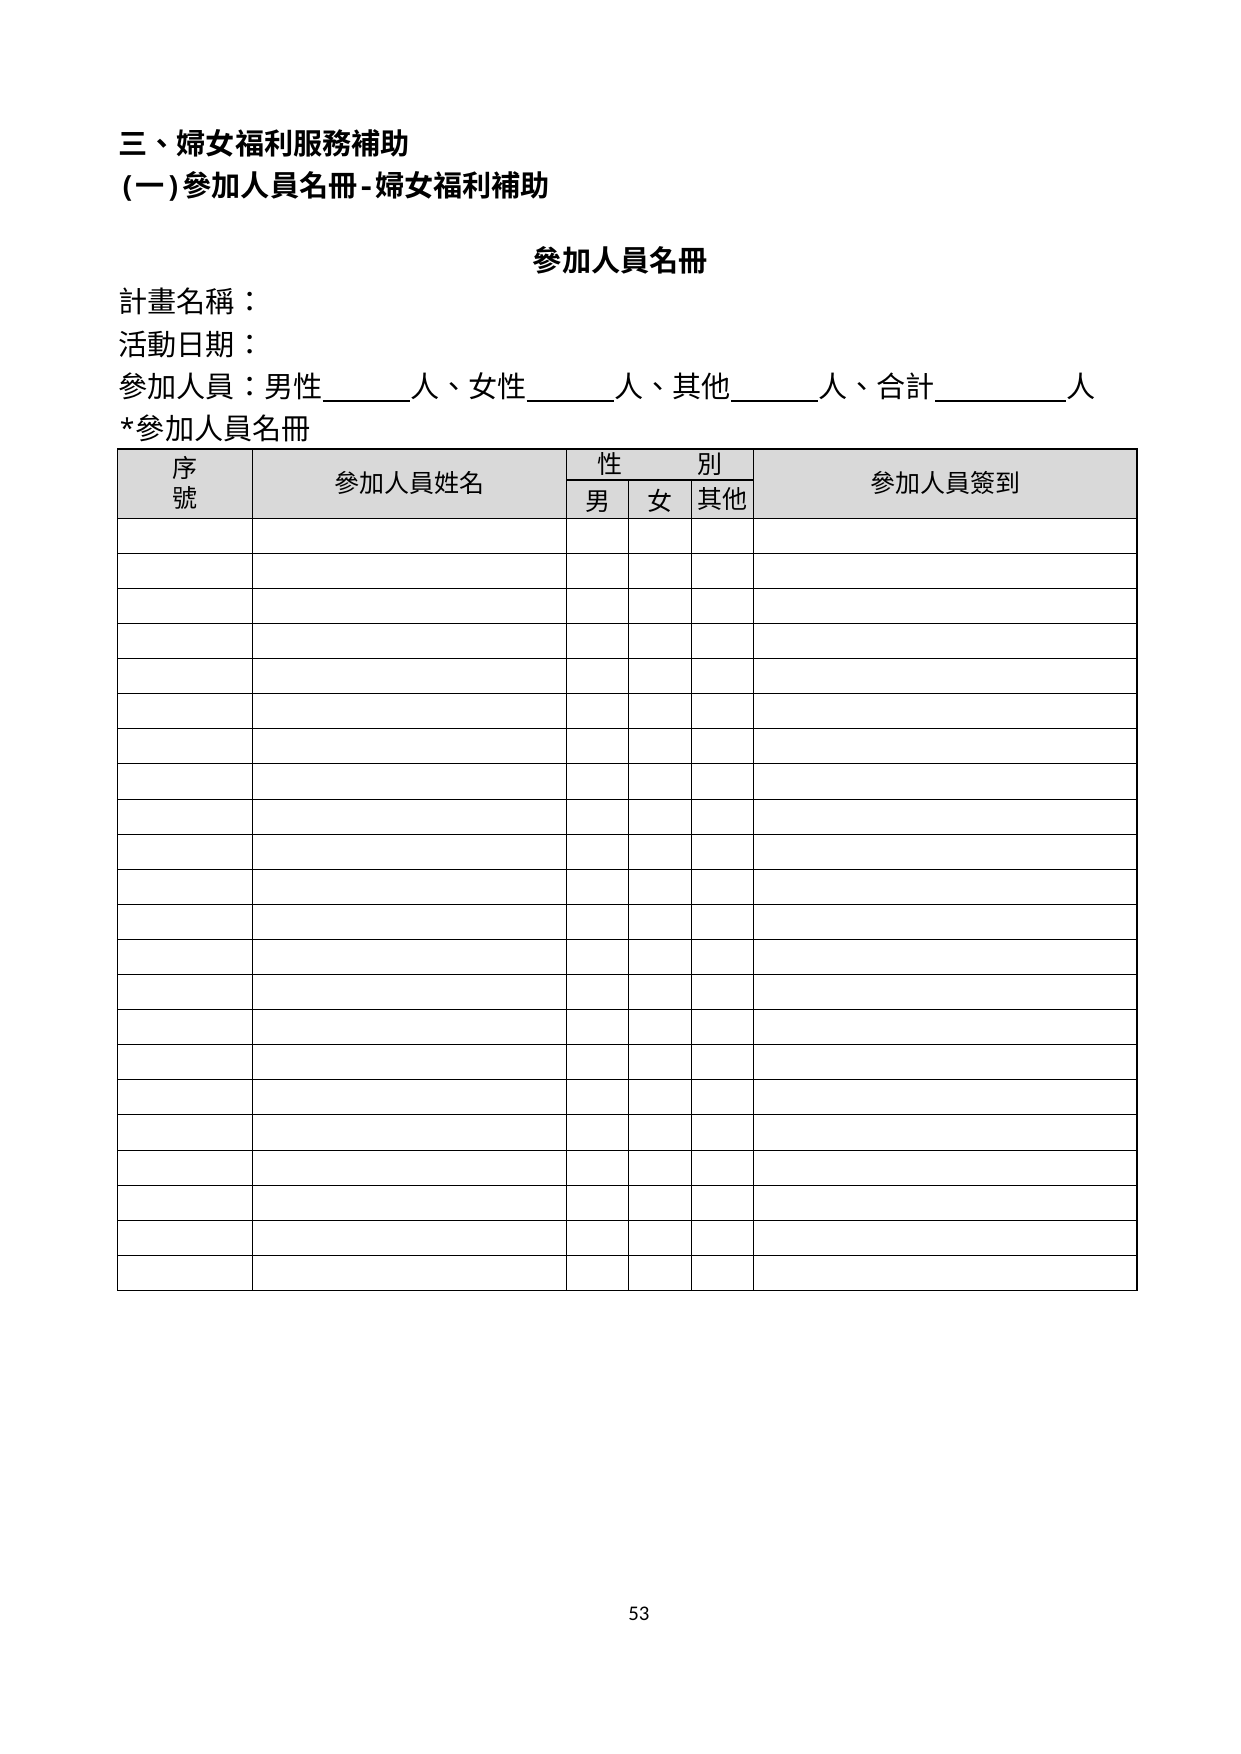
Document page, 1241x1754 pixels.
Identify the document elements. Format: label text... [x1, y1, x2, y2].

table_cell [253, 870, 566, 904]
table_cell [118, 764, 252, 798]
table_cell [629, 835, 691, 869]
table_cell [692, 1151, 753, 1184]
table_cell 女 [629, 481, 691, 518]
table_cell [567, 835, 628, 869]
table_cell [754, 554, 1136, 588]
table_cell [253, 940, 566, 974]
table_cell [629, 1221, 691, 1255]
table_cell [567, 519, 628, 553]
table_cell [692, 729, 753, 763]
table_cell [754, 764, 1136, 798]
table_cell [754, 1080, 1136, 1114]
table_cell [118, 835, 252, 869]
table_cell [629, 519, 691, 553]
table_cell [629, 870, 691, 904]
table_cell 其他 [692, 481, 753, 518]
table_cell [253, 589, 566, 623]
table_cell [629, 1115, 691, 1149]
table_cell [118, 1256, 252, 1290]
table_cell [567, 659, 628, 693]
table_cell [692, 870, 753, 904]
table_cell [253, 905, 566, 939]
table_cell [118, 1115, 252, 1149]
table_cell [253, 1186, 566, 1220]
table_cell [692, 835, 753, 869]
table_cell [629, 554, 691, 588]
table_cell [567, 1151, 628, 1184]
table_cell [629, 905, 691, 939]
table_cell [754, 1256, 1136, 1290]
table_cell [253, 764, 566, 798]
subtitle 三、婦女福利服務補助 [118, 120, 1122, 163]
table_cell [567, 1186, 628, 1220]
table_cell [692, 764, 753, 798]
table_cell [118, 870, 252, 904]
table_cell [754, 659, 1136, 693]
table_cell [567, 1221, 628, 1255]
table_cell [692, 800, 753, 833]
table_cell [692, 659, 753, 693]
table_cell [118, 1010, 252, 1044]
table_cell [118, 940, 252, 974]
table_cell [118, 554, 252, 588]
subtitle (一)參加人員名冊-婦女福利補助 [118, 163, 1122, 205]
table_header 參加人員姓名 [253, 450, 566, 518]
table_cell [118, 1221, 252, 1255]
table_cell [118, 729, 252, 763]
table_cell [754, 589, 1136, 623]
table_cell [692, 1045, 753, 1079]
table_cell [692, 554, 753, 588]
table_cell [629, 659, 691, 693]
table_cell [567, 589, 628, 623]
table_cell [567, 800, 628, 833]
table_cell [692, 519, 753, 553]
table_cell [629, 589, 691, 623]
table_header 序 號 [118, 450, 252, 518]
table_cell [754, 975, 1136, 1009]
text *參加人員名冊 [118, 406, 1122, 448]
table_cell [567, 729, 628, 763]
table_cell [253, 1115, 566, 1149]
table_cell [118, 694, 252, 728]
table_cell [567, 1045, 628, 1079]
table_cell [692, 1080, 753, 1114]
table_cell [754, 519, 1136, 553]
text 計畫名稱： [118, 279, 1122, 321]
table_cell [253, 624, 566, 658]
table_cell [629, 624, 691, 658]
table_cell [754, 940, 1136, 974]
table_cell [629, 940, 691, 974]
table_cell [692, 1221, 753, 1255]
table_cell [629, 1010, 691, 1044]
table_cell [692, 694, 753, 728]
text 參加人員名冊 [118, 245, 1122, 279]
table_cell [118, 1186, 252, 1220]
table_cell [118, 905, 252, 939]
table_cell [567, 1080, 628, 1114]
table_cell [118, 975, 252, 1009]
table_cell [253, 519, 566, 553]
table_cell [692, 1115, 753, 1149]
table_cell [754, 1045, 1136, 1079]
table_cell [567, 975, 628, 1009]
table_cell [567, 764, 628, 798]
table_cell [118, 624, 252, 658]
table_cell [253, 800, 566, 833]
table_cell [567, 870, 628, 904]
table_cell [567, 1115, 628, 1149]
table_cell [567, 1010, 628, 1044]
table_cell [567, 554, 628, 588]
table_cell [253, 1256, 566, 1290]
table_cell [754, 624, 1136, 658]
table_cell [629, 764, 691, 798]
table_cell [118, 800, 252, 833]
table_cell [754, 870, 1136, 904]
table_header 性 別 [567, 450, 753, 479]
table_cell [253, 1010, 566, 1044]
table_cell [629, 1186, 691, 1220]
table_cell [567, 624, 628, 658]
table_cell [754, 729, 1136, 763]
table_cell [629, 1256, 691, 1290]
table_cell [754, 1010, 1136, 1044]
table_cell [629, 729, 691, 763]
table_cell [118, 1151, 252, 1184]
table_cell [754, 1221, 1136, 1255]
table_cell [754, 905, 1136, 939]
table_cell [754, 1115, 1136, 1149]
table_cell [754, 1151, 1136, 1184]
table_cell [629, 1045, 691, 1079]
table_cell [253, 729, 566, 763]
table_cell [629, 975, 691, 1009]
table_cell [118, 1045, 252, 1079]
table_cell [253, 1045, 566, 1079]
table_cell [253, 835, 566, 869]
table_cell [629, 694, 691, 728]
table_cell [118, 589, 252, 623]
table_cell [567, 905, 628, 939]
table_cell [629, 1151, 691, 1184]
text 參加人員：男性 人、女性 人、其他 人、合計 人 [118, 363, 1122, 406]
table_cell [692, 1010, 753, 1044]
table_cell [253, 554, 566, 588]
table_cell [692, 940, 753, 974]
table_cell [253, 1221, 566, 1255]
table_cell [567, 1256, 628, 1290]
table_cell [567, 940, 628, 974]
table_cell [253, 659, 566, 693]
table_cell [754, 835, 1136, 869]
table_cell [253, 1080, 566, 1114]
table_cell [629, 1080, 691, 1114]
table_cell [692, 624, 753, 658]
table_cell [754, 800, 1136, 833]
table_cell 男 [567, 481, 628, 518]
table_cell [253, 975, 566, 1009]
table_cell [692, 905, 753, 939]
table_cell [118, 519, 252, 553]
table_cell [692, 1256, 753, 1290]
table_cell [118, 659, 252, 693]
table_cell [692, 1186, 753, 1220]
table_cell [253, 1151, 566, 1184]
table_cell [118, 1080, 252, 1114]
text 活動日期： [118, 321, 1122, 363]
table_cell [692, 589, 753, 623]
table_cell [253, 694, 566, 728]
table_header 參加人員簽到 [754, 450, 1136, 518]
table_cell [754, 1186, 1136, 1220]
table_cell [754, 694, 1136, 728]
table_cell [629, 800, 691, 833]
table_cell [567, 694, 628, 728]
table_cell [692, 975, 753, 1009]
